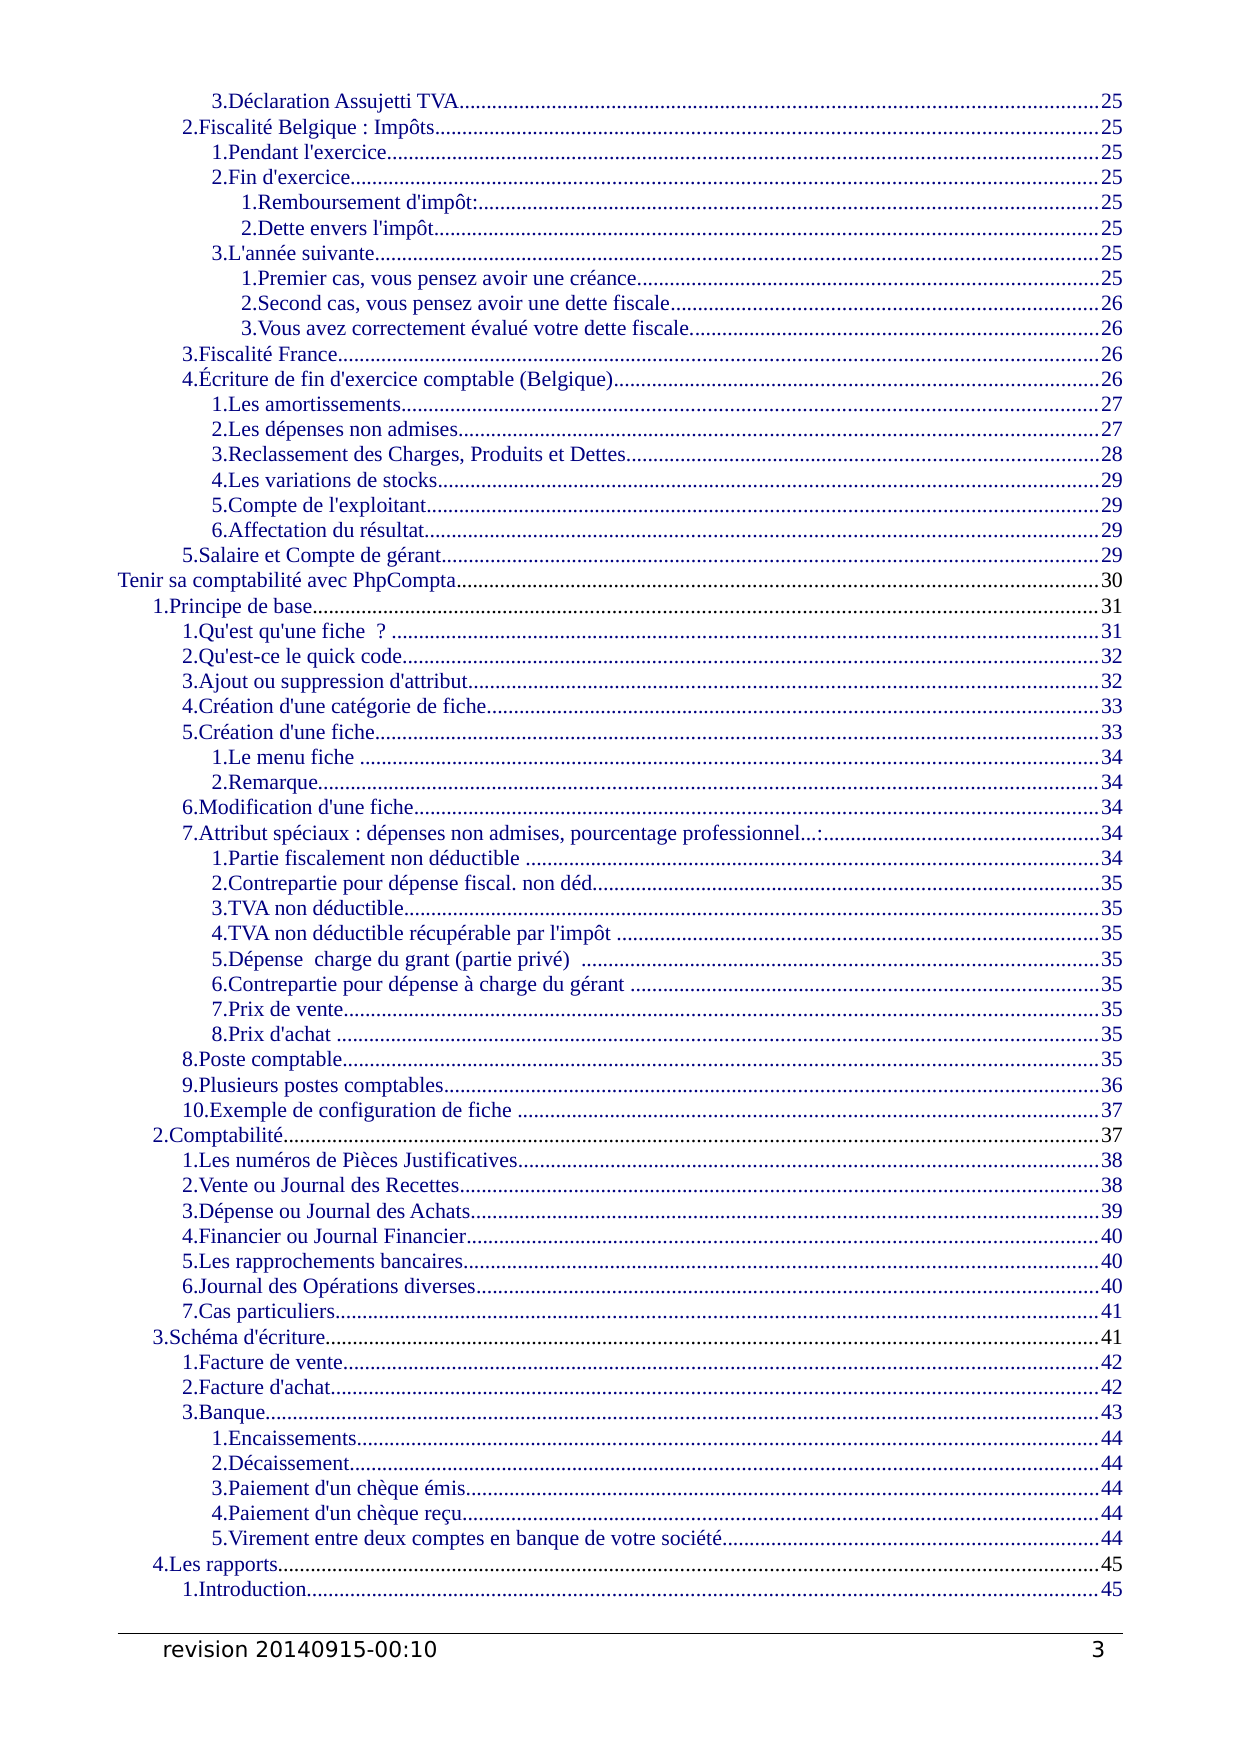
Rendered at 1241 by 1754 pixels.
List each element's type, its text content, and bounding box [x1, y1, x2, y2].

text 7.Prix de vente 35 [206, 996, 1123, 1021]
text 2.Fiscalité Belgique : Impôts 25 [176, 114, 1123, 139]
text 4.Les rapports 45 [147, 1551, 1123, 1576]
text 2.Décaissement 44 [206, 1450, 1123, 1475]
text 7.Cas particuliers 41 [176, 1298, 1123, 1324]
text 1.Le menu fiche 34 [206, 744, 1123, 769]
text 2.Contrepartie pour dépense fiscal. non déd. 35 [206, 870, 1123, 895]
text 1.Qu'est qu'une fiche ? 31 [176, 618, 1123, 643]
text 6.Contrepartie pour dépense à charge du gérant 35 [206, 971, 1123, 996]
text 2.Dette envers l'impôt 25 [235, 214, 1123, 240]
text 6.Journal des Opérations diverses 40 [176, 1273, 1123, 1298]
text 2.Fin d'exercice 25 [206, 164, 1123, 189]
text 1.Remboursement d'impôt: 25 [235, 189, 1123, 214]
text 3.Paiement d'un chèque émis 44 [206, 1475, 1123, 1500]
text 5.Salaire et Compte de gérant 29 [176, 542, 1123, 567]
text 1.Les amortissements 27 [206, 391, 1123, 416]
text 3.L'année suivante 25 [206, 240, 1123, 265]
text 1.Partie fiscalement non déductible 34 [206, 845, 1123, 870]
text 2.Remarque 34 [206, 769, 1123, 794]
text 1.Les numéros de Pièces Justificatives 38 [176, 1147, 1123, 1172]
text 1.Encaissements 44 [206, 1424, 1123, 1450]
text 2.Les dépenses non admises 27 [206, 416, 1123, 441]
text 8.Poste comptable 35 [176, 1046, 1123, 1072]
text 2.Second cas, vous pensez avoir une dette fiscale 26 [235, 290, 1123, 315]
text 3.TVA non déductible 35 [206, 895, 1123, 920]
text 2.Facture d'achat 42 [176, 1374, 1123, 1399]
text 6.Modification d'une fiche 34 [176, 794, 1123, 819]
text 3.Banque 43 [176, 1399, 1123, 1424]
text 4.Paiement d'un chèque reçu 44 [206, 1500, 1123, 1525]
text 5.Les rapprochements bancaires 40 [176, 1248, 1123, 1273]
text 5.Compte de l'exploitant 29 [206, 492, 1123, 517]
text 3.Déclaration Assujetti TVA 25 [206, 88, 1123, 114]
text 1.Pendant l'exercice 25 [206, 139, 1123, 164]
text 1.Principe de base 31 [147, 593, 1123, 618]
text 1.Facture de vente 42 [176, 1349, 1123, 1374]
text 4.TVA non déductible récupérable par l'impôt 35 [206, 920, 1123, 946]
text 1.Premier cas, vous pensez avoir une créance. 25 [235, 265, 1123, 290]
text 9.Plusieurs postes comptables 36 [176, 1072, 1123, 1097]
text 3.Reclassement des Charges, Produits et Dettes 28 [206, 441, 1123, 467]
text 3.Dépense ou Journal des Achats 39 [176, 1198, 1123, 1223]
text 2.Vente ou Journal des Recettes 38 [176, 1172, 1123, 1198]
text 5.Dépense charge du grant (partie privé) 35 [206, 946, 1123, 971]
text 4.Financier ou Journal Financier 40 [176, 1223, 1123, 1248]
text 1.Introduction 45 [176, 1576, 1123, 1601]
text 4.Les variations de stocks 29 [206, 467, 1123, 492]
text 6.Affectation du résultat 29 [206, 517, 1123, 542]
text 8.Prix d'achat 35 [206, 1021, 1123, 1046]
text 3.Fiscalité France 26 [176, 341, 1123, 366]
text 2.Qu'est-ce le quick code 32 [176, 643, 1123, 668]
text 7.Attribut spéciaux : dépenses non admises, pourcentage professionnel...: 34 [176, 819, 1123, 845]
text 10.Exemple de configuration de fiche 37 [176, 1097, 1123, 1122]
text 4.Écriture de fin d'exercice comptable (Belgique) 26 [176, 366, 1123, 391]
text 5.Virement entre deux comptes en banque de votre société 44 [206, 1525, 1123, 1551]
text 5.Création d'une fiche 33 [176, 719, 1123, 744]
text 3.Ajout ou suppression d'attribut 32 [176, 668, 1123, 693]
text 4.Création d'une catégorie de fiche 33 [176, 693, 1123, 719]
text 3.Vous avez correctement évalué votre dette fiscale. 26 [235, 315, 1123, 341]
text 3.Schéma d'écriture 41 [147, 1324, 1123, 1349]
text Tenir sa comptabilité avec PhpCompta 30 [117, 567, 1123, 593]
text 2.Comptabilité 37 [147, 1122, 1123, 1147]
